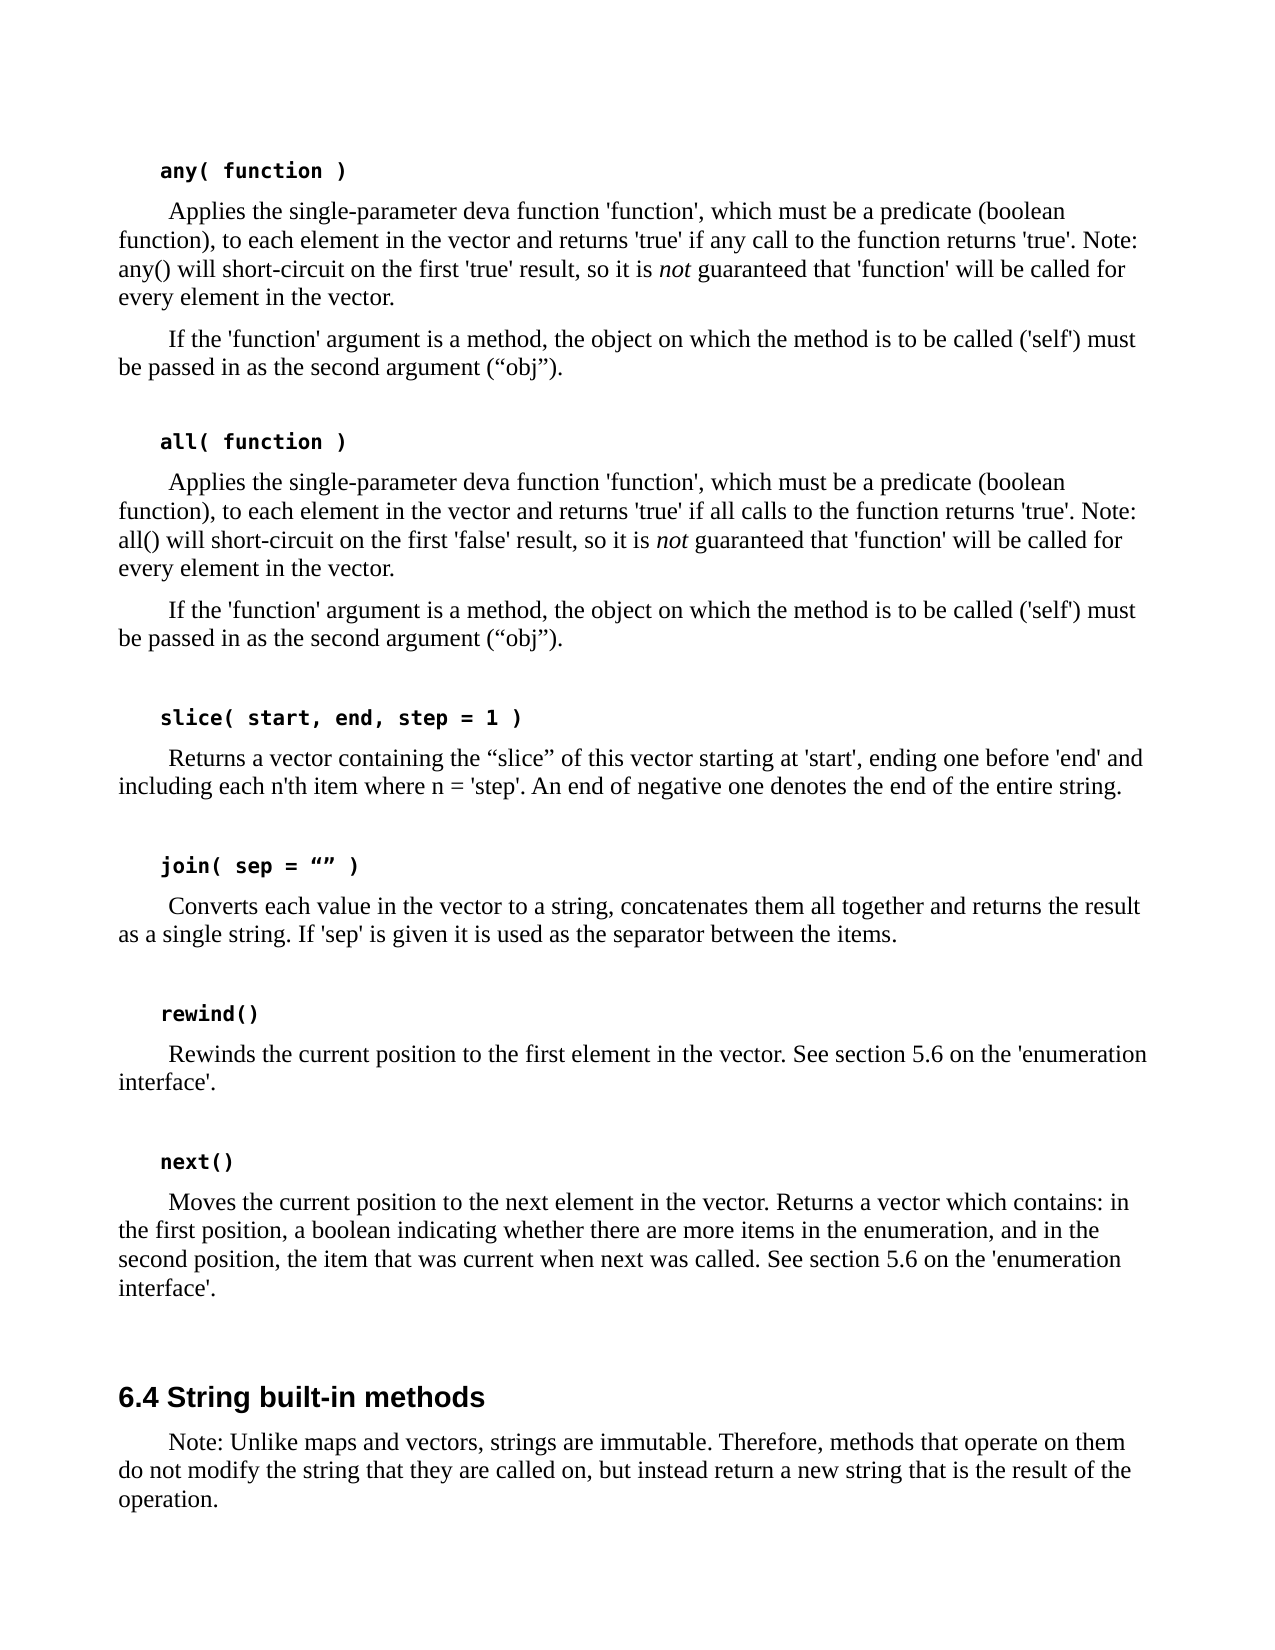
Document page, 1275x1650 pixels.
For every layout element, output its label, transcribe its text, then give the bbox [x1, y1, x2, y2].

text If the 'function' argument is a method, the object on which the method is to be called ('self') must be passed in as the second argument (“obj”). [118, 324, 1157, 381]
text all( function ) [118, 430, 1157, 455]
text any( function ) [118, 159, 1157, 184]
text rewind() [118, 1002, 1157, 1026]
text Converts each value in the vector to a string, concatenates them all together and returns the result as a single string. If 'sep' is given it is used as the separator between the items. [118, 891, 1157, 948]
text Returns a vector containing the “slice” of this vector starting at 'start', ending one before 'end' and including each n'th item where n = 'step'. An end of negative one denotes the end of the entire string. [118, 743, 1157, 800]
text slice( start, end, step = 1 ) [118, 706, 1157, 730]
text Applies the single-parameter deva function 'function', which must be a predicate (boolean function), to each element in the vector and returns 'true' if all calls to the function returns 'true'. Note: all() will short-circuit on the first 'false' result, so it is not guaranteed that 'function' will be called for every element in the vector. [118, 467, 1157, 582]
text Note: Unlike maps and vectors, strings are immutable. Therefore, methods that operate on them do not modify the string that they are called on, but instead return a new string that is the result of the operation. [118, 1427, 1157, 1513]
subtitle 6.4 String built-in methods [118, 1381, 1157, 1414]
text Applies the single-parameter deva function 'function', which must be a predicate (boolean function), to each element in the vector and returns 'true' if any call to the function returns 'true'. Note: any() will short-circuit on the first 'true' result, so it is not guaranteed that 'function' will be called for every element in the vector. [118, 196, 1157, 311]
text Moves the current position to the next element in the vector. Returns a vector which contains: in the first position, a boolean indicating whether there are more items in the enumeration, and in the second position, the item that was current when next was called. See section 5.6 on the 'enumeration interface'. [118, 1187, 1157, 1302]
text If the 'function' argument is a method, the object on which the method is to be called ('self') must be passed in as the second argument (“obj”). [118, 595, 1157, 652]
text join( sep = “” ) [118, 854, 1157, 878]
text next() [118, 1150, 1157, 1174]
text Rewinds the current position to the first element in the vector. See section 5.6 on the 'enumeration interface'. [118, 1039, 1157, 1096]
